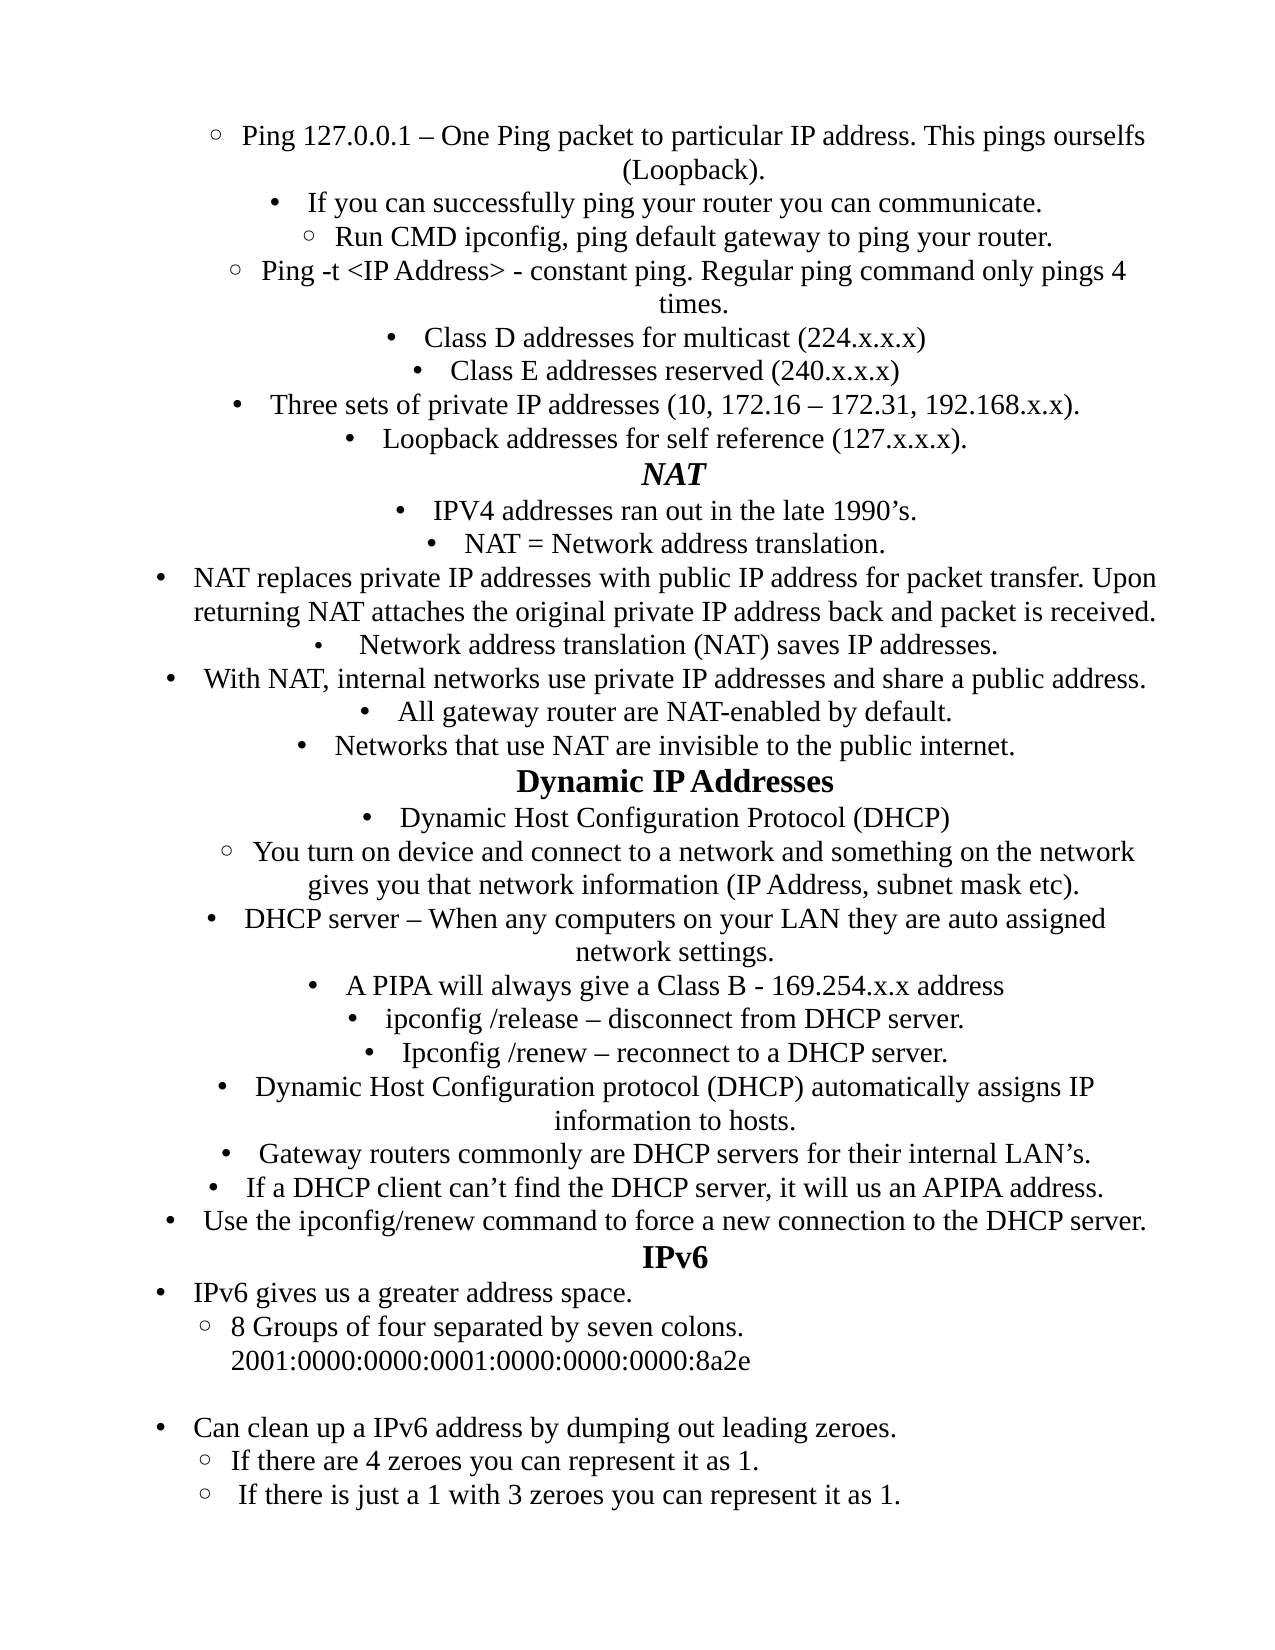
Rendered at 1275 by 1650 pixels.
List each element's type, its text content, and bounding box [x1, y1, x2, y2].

list NAT [156, 454, 1157, 493]
list You turn on device and connect to a network and something on the network gives you that network information (IP Address, subnet mask etc). [193, 834, 1157, 901]
list If there is just a 1 with 3 zeroes you can represent it as 1. [193, 1477, 1157, 1511]
list Use the ipconfig/renew command to force a new connection to the DHCP server. [156, 1203, 1157, 1237]
list IPv6 gives us a greater address space. [156, 1275, 1157, 1309]
list DHCP server – When any computers on your LAN they are auto assigned network settings. [156, 901, 1157, 968]
list Gateway routers commonly are DHCP servers for their internal LAN’s. [156, 1136, 1157, 1170]
list If there are 4 zeroes you can represent it as 1. [193, 1443, 1157, 1477]
list Networks that use NAT are invisible to the public internet. [156, 728, 1157, 762]
list Class D addresses for multicast (224.x.x.x) [156, 320, 1157, 353]
list Ipconfig /renew – reconnect to a DHCP server. [156, 1035, 1157, 1069]
list If a DHCP client can’t find the DHCP server, it will us an APIPA address. [156, 1170, 1157, 1203]
list All gateway router are NAT-enabled by default. [156, 694, 1157, 728]
list NAT replaces private IP addresses with public IP address for packet transfer. Upon returning NAT attaches the original private IP address back and packet is received. [156, 560, 1157, 627]
list Loopback addresses for self reference (127.x.x.x). [156, 421, 1157, 454]
list A PIPA will always give a Class B - 169.254.x.x address [156, 968, 1157, 1002]
list IPV4 addresses ran out in the late 1990’s. [156, 493, 1157, 526]
list Dynamic Host Configuration protocol (DHCP) automatically assigns IP information to hosts. [156, 1069, 1157, 1136]
list Ping 127.0.0.1 – One Ping packet to particular IP address. This pings ourselfs (Loopback). [193, 118, 1157, 185]
list Network address translation (NAT) saves IP addresses. [156, 627, 1157, 661]
list With NAT, internal networks use private IP addresses and share a public address. [156, 661, 1157, 694]
list NAT = Network address translation. [156, 526, 1157, 560]
list Ping -t <IP Address> - constant ping. Regular ping command only pings 4 times. [193, 253, 1157, 320]
list 8 Groups of four separated by seven colons. 2001:0000:0000:0001:0000:0000:0000:8a2e [193, 1309, 1157, 1376]
list Three sets of private IP addresses (10, 172.16 – 172.31, 192.168.x.x). [156, 387, 1157, 421]
list Run CMD ipconfig, ping default gateway to ping your router. [193, 219, 1157, 253]
list Class E addresses reserved (240.x.x.x) [156, 353, 1157, 387]
list Dynamic Host Configuration Protocol (DHCP) [156, 800, 1157, 834]
list Can clean up a IPv6 address by dumping out leading zeroes. [156, 1410, 1157, 1443]
list ipconfig /release – disconnect from DHCP server. [156, 1002, 1157, 1035]
list Dynamic IP Addresses [156, 762, 1157, 800]
list If you can successfully ping your router you can communicate. [156, 185, 1157, 219]
list IPv6 [156, 1237, 1157, 1275]
